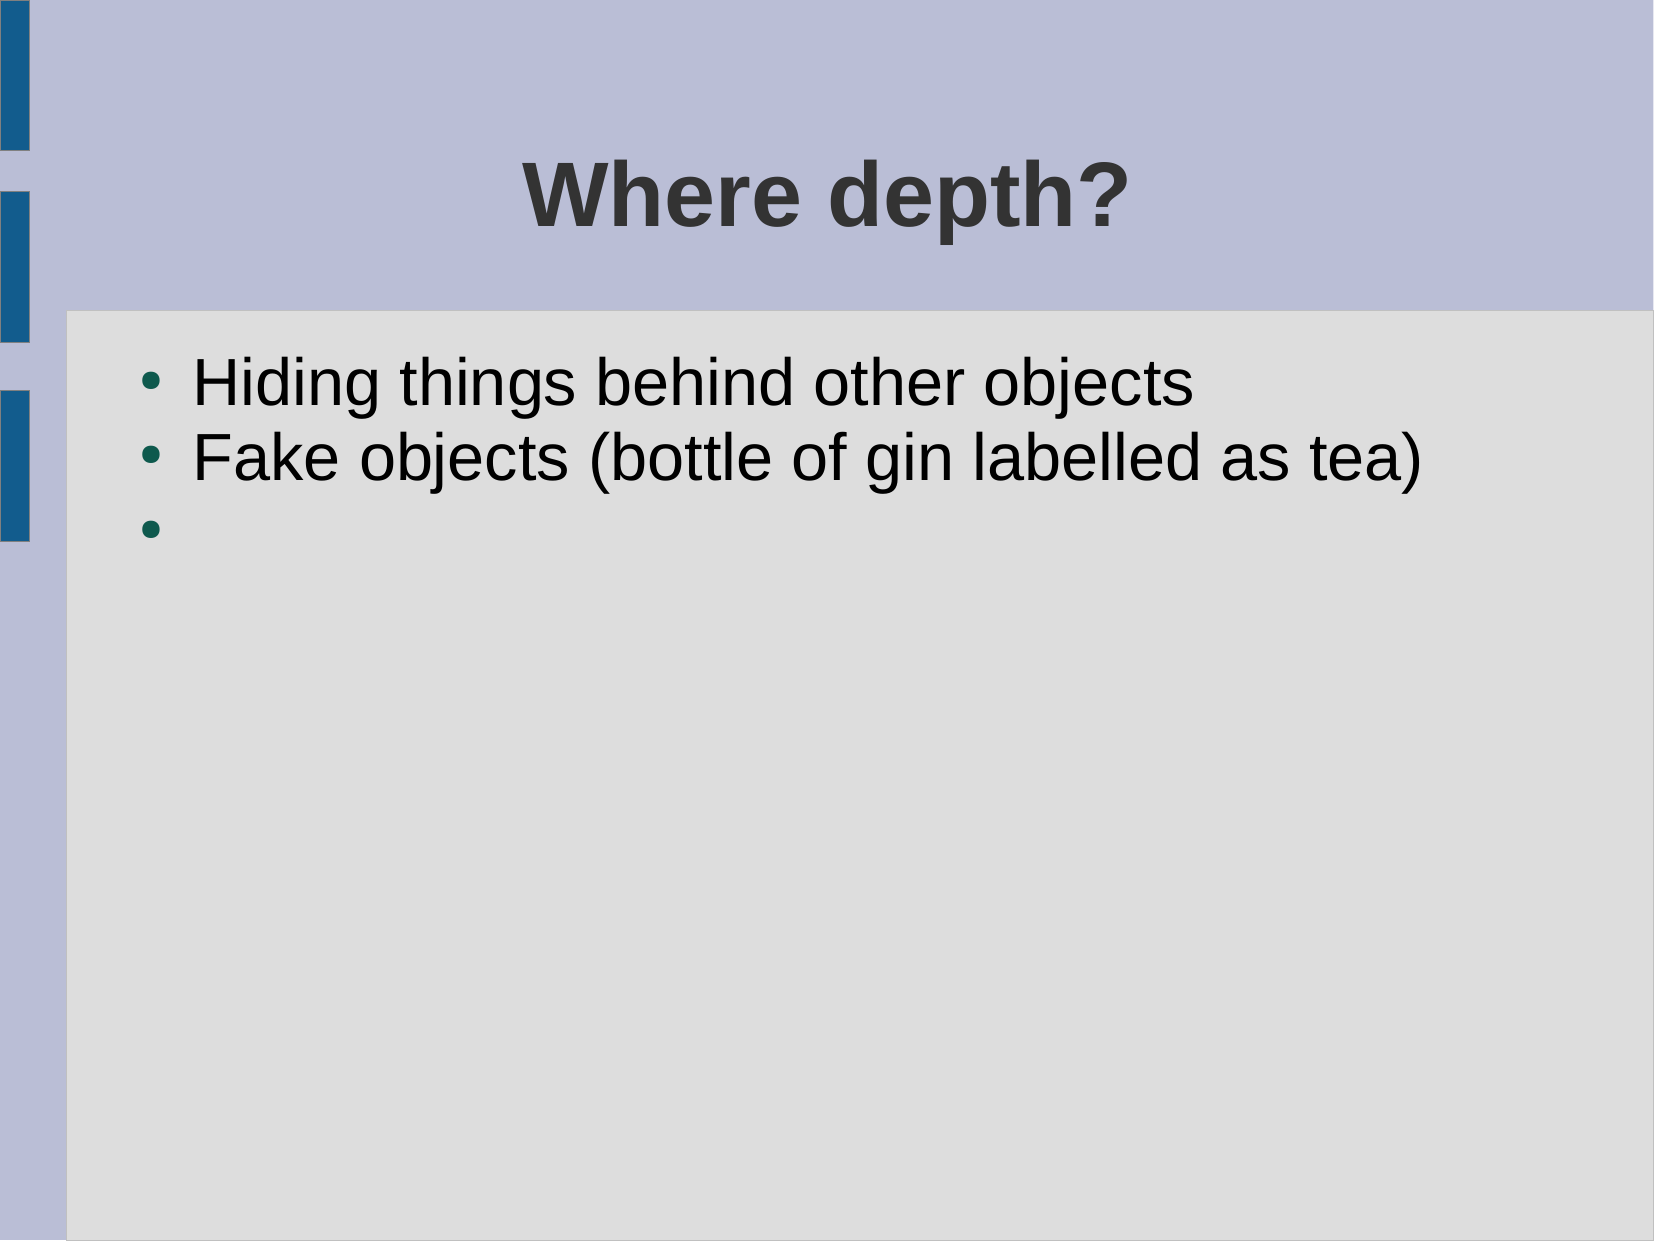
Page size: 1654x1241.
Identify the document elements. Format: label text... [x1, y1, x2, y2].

title Where depth? [121, 91, 1534, 299]
list Hiding things behind other objects Fake objects (bottle of gin labelled as tea) [121, 344, 1534, 902]
